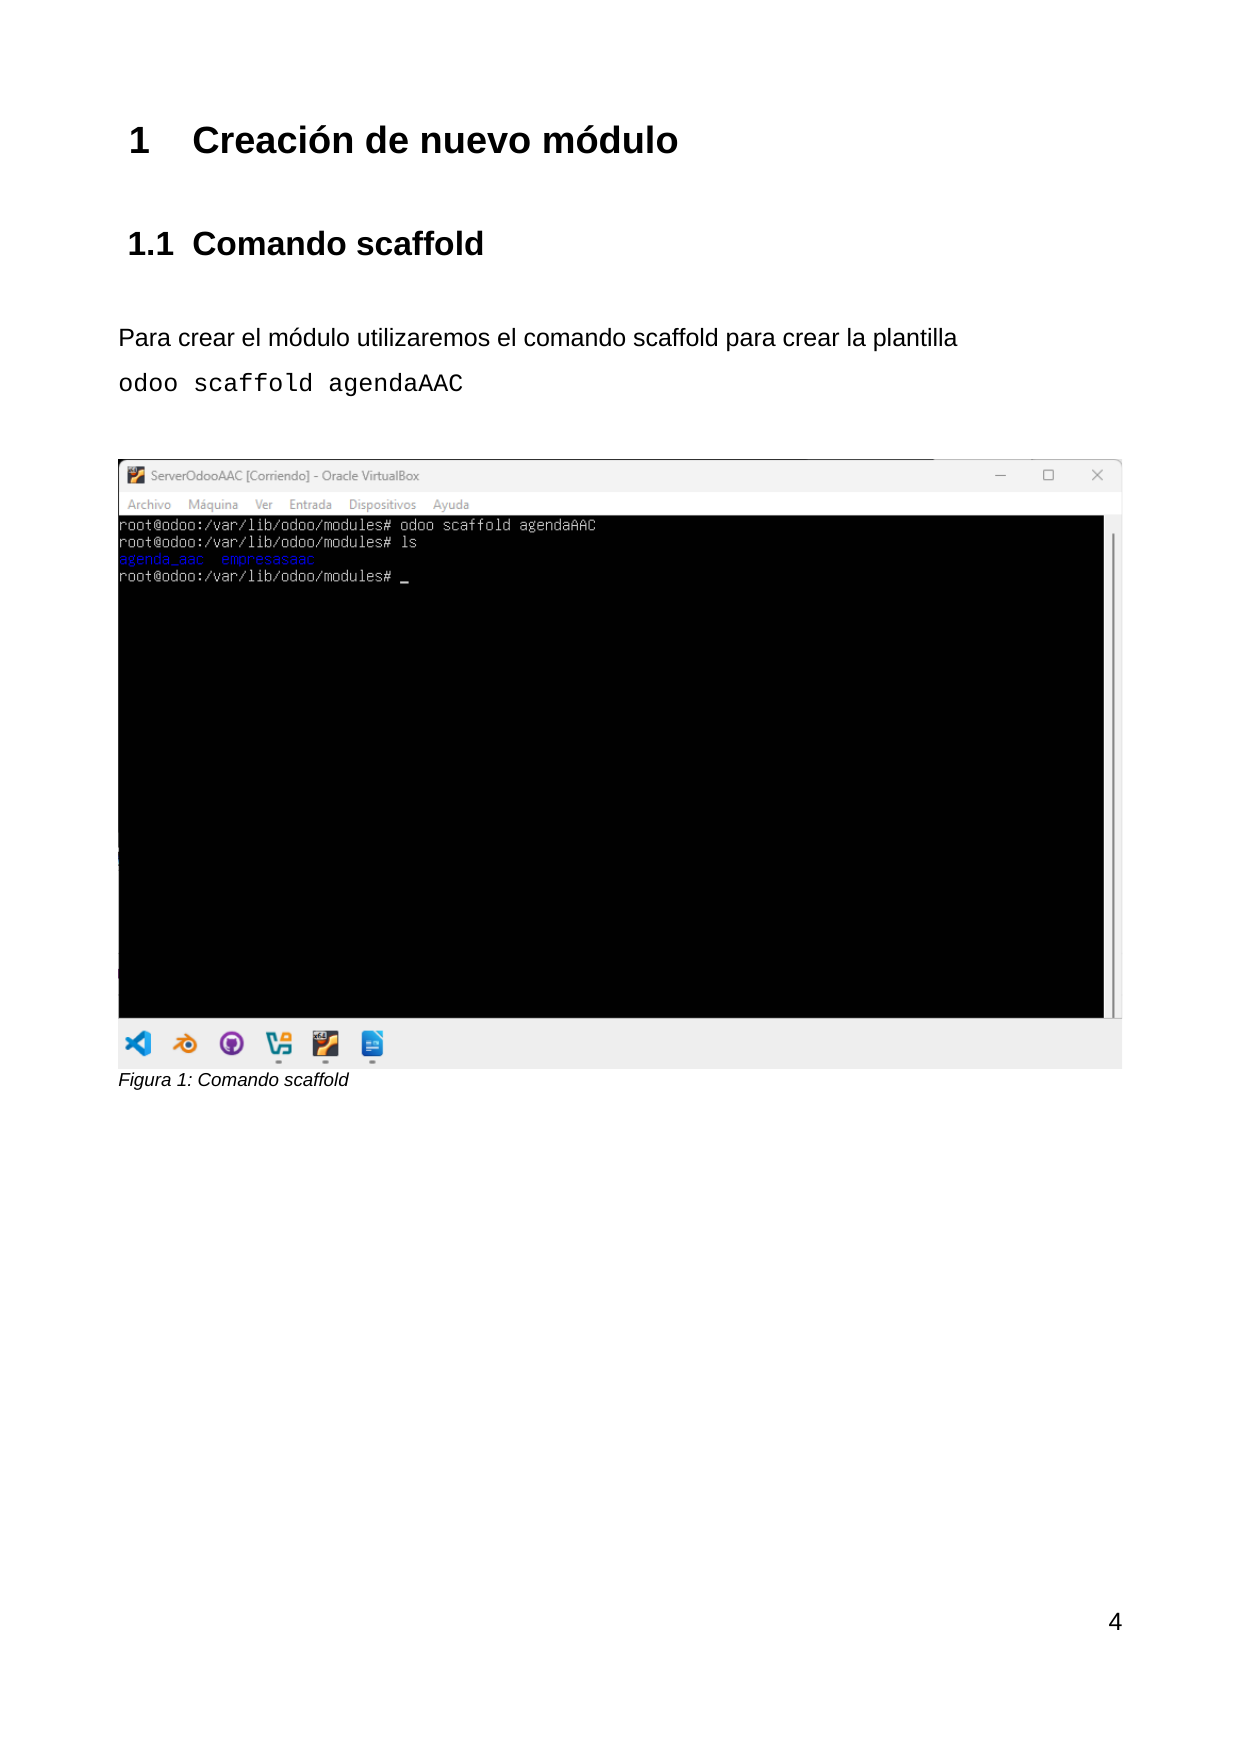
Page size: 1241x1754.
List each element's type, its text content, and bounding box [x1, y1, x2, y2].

text Para crear el módulo utilizaremos el comando scaffold para crear la plantilla [118, 323, 1122, 352]
picture [118, 459, 1123, 1069]
text Figura 1: Comando scaffold [118, 1069, 1122, 1090]
subtitle Comando scaffold [118, 224, 1122, 262]
subtitle Creación de nuevo módulo [118, 118, 1122, 162]
text odoo scaffold agendaAAC [118, 371, 1122, 399]
